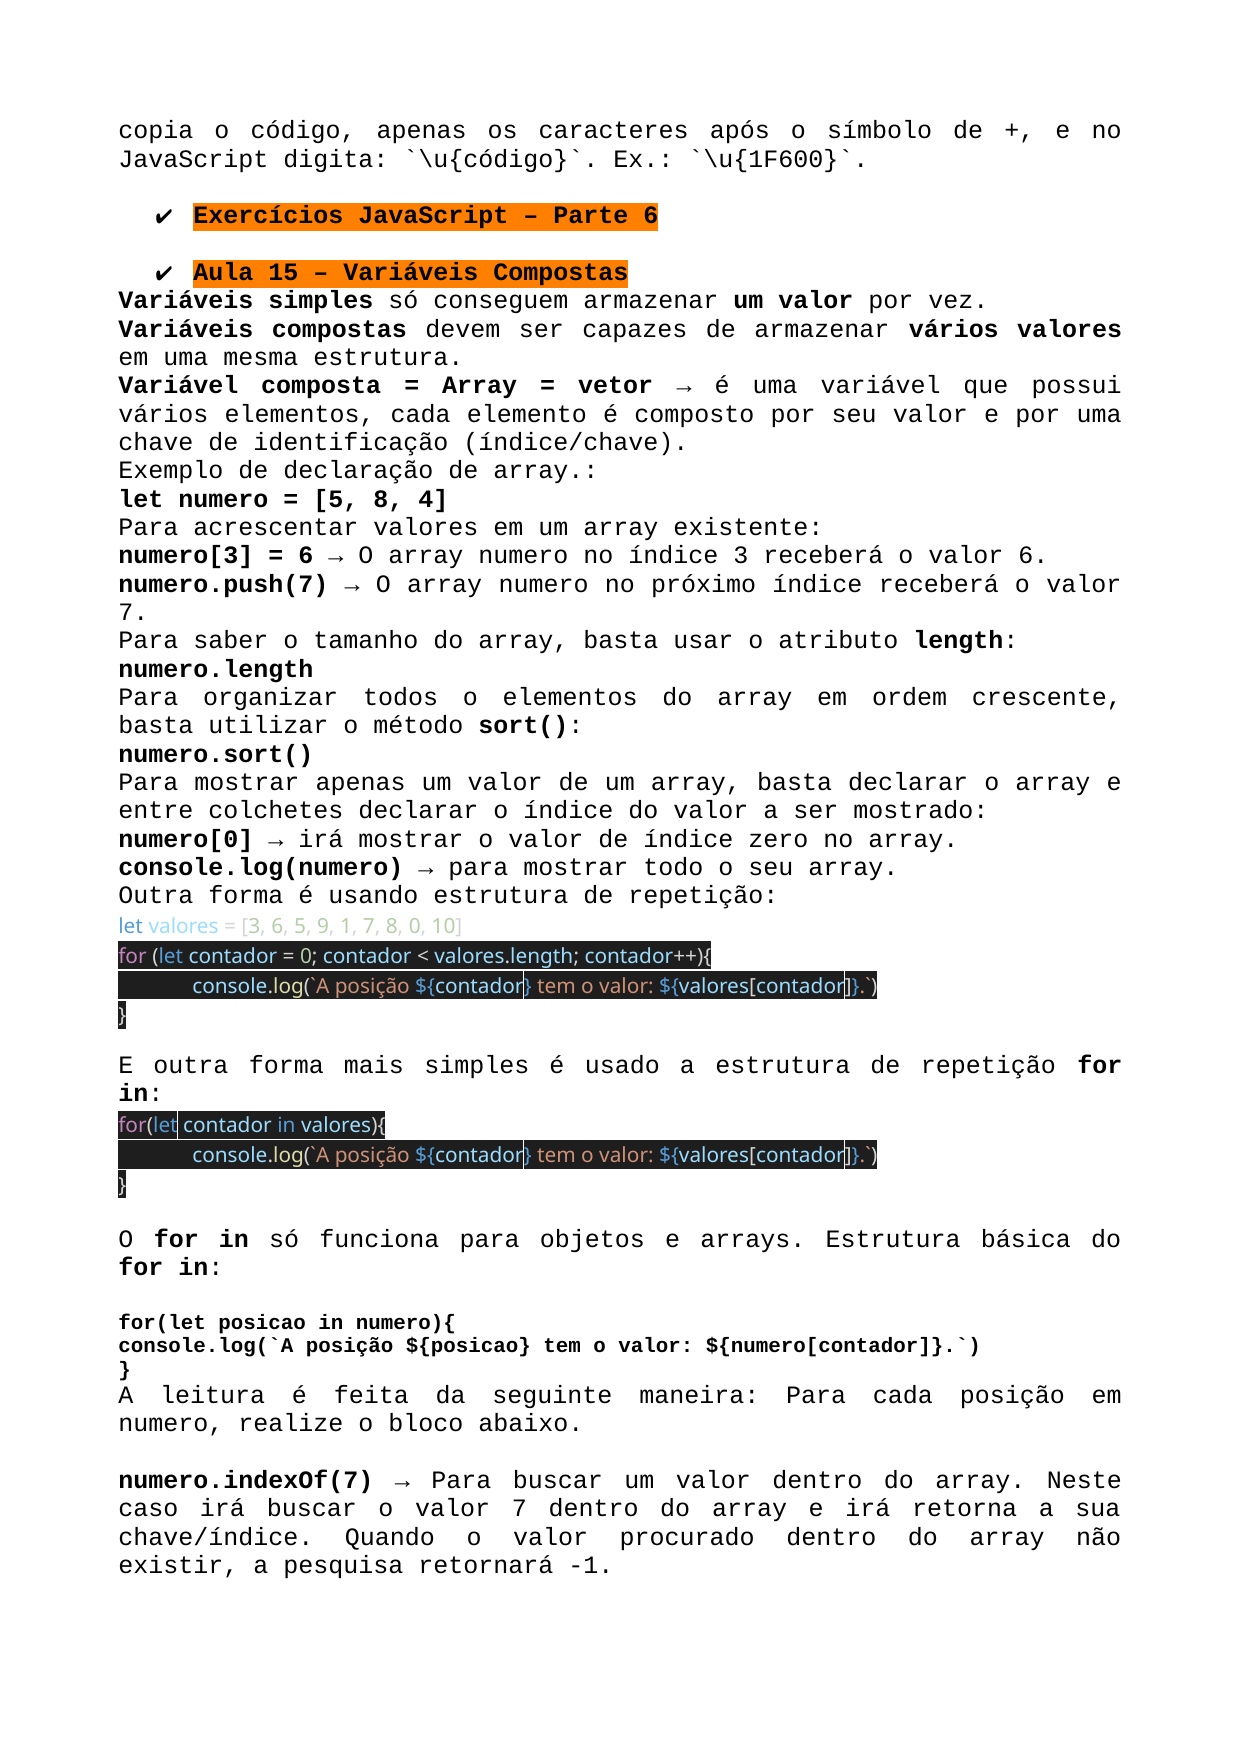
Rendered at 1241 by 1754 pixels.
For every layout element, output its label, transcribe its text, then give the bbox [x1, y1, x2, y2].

text numero.indexOf(7) → Para buscar um valor dentro do array. Neste caso irá buscar o valor 7 dentro do array e irá retorna a sua chave/índice. Quando o valor procurado dentro do array não existir, a pesquisa retornará -1. [118, 1468, 1122, 1581]
text } [118, 1169, 1122, 1198]
text let valores = [3, 6, 5, 9, 1, 7, 8, 0, 10] [118, 911, 1122, 940]
text Para saber o tamanho do array, basta usar o atributo length: [118, 628, 1122, 656]
text } [118, 999, 1122, 1029]
text A leitura é feita da seguinte maneira: Para cada posição em numero, realize o bloco abaixo. [118, 1383, 1122, 1439]
text O for in só funciona para objetos e arrays. Estrutura básica do for in: [118, 1227, 1122, 1283]
text numero[3] = 6 → O array numero no índice 3 receberá o valor 6. [118, 543, 1122, 571]
text Exemplo de declaração de array.: [118, 458, 1122, 486]
text for(let contador in valores){ [118, 1109, 1122, 1139]
text console.log(`A posição ${posicao} tem o valor: ${numero[contador]}.`) [118, 1335, 1122, 1359]
list Aula 15 – Variáveis Compostas [156, 260, 1122, 288]
text Para mostrar apenas um valor de um array, basta declarar o array e entre colchetes declarar o índice do valor a ser mostrado: [118, 770, 1122, 826]
text for (let contador = 0; contador < valores.length; contador++){ [118, 940, 1122, 969]
text Outra forma é usando estrutura de repetição: [118, 883, 1122, 911]
text console.log(numero) → para mostrar todo o seu array. [118, 855, 1122, 883]
text Variáveis compostas devem ser capazes de armazenar vários valores em uma mesma estrutura. [118, 316, 1122, 373]
text for(let posicao in numero){ [118, 1312, 1122, 1335]
text } [118, 1359, 1122, 1383]
text console.log(`A posição ${contador} tem o valor: ${valores[contador]}.`) [118, 1139, 1122, 1169]
text Variáveis simples só conseguem armazenar um valor por vez. [118, 288, 1122, 316]
list Exercícios JavaScript – Parte 6 [156, 203, 1122, 231]
text numero[0] → irá mostrar o valor de índice zero no array. [118, 826, 1122, 855]
text console.log(`A posição ${contador} tem o valor: ${valores[contador]}.`) [118, 969, 1122, 999]
text Variável composta = Array = vetor → é uma variável que possui vários elementos, cada elemento é composto por seu valor e por uma chave de identificação (índice/chave). [118, 373, 1122, 458]
text copia o código, apenas os caracteres após o símbolo de +, e no JavaScript digita: `\u{código}`. Ex.: `\u{1F600}`. [118, 118, 1122, 175]
text let numero = [5, 8, 4] [118, 486, 1122, 515]
text numero.push(7) → O array numero no próximo índice receberá o valor 7. [118, 571, 1122, 628]
text E outra forma mais simples é usado a estrutura de repetição for in: [118, 1053, 1122, 1109]
text numero.length [118, 656, 1122, 685]
text numero.sort() [118, 741, 1122, 770]
text Para organizar todos o elementos do array em ordem crescente, basta utilizar o método sort(): [118, 685, 1122, 741]
text Para acrescentar valores em um array existente: [118, 515, 1122, 543]
